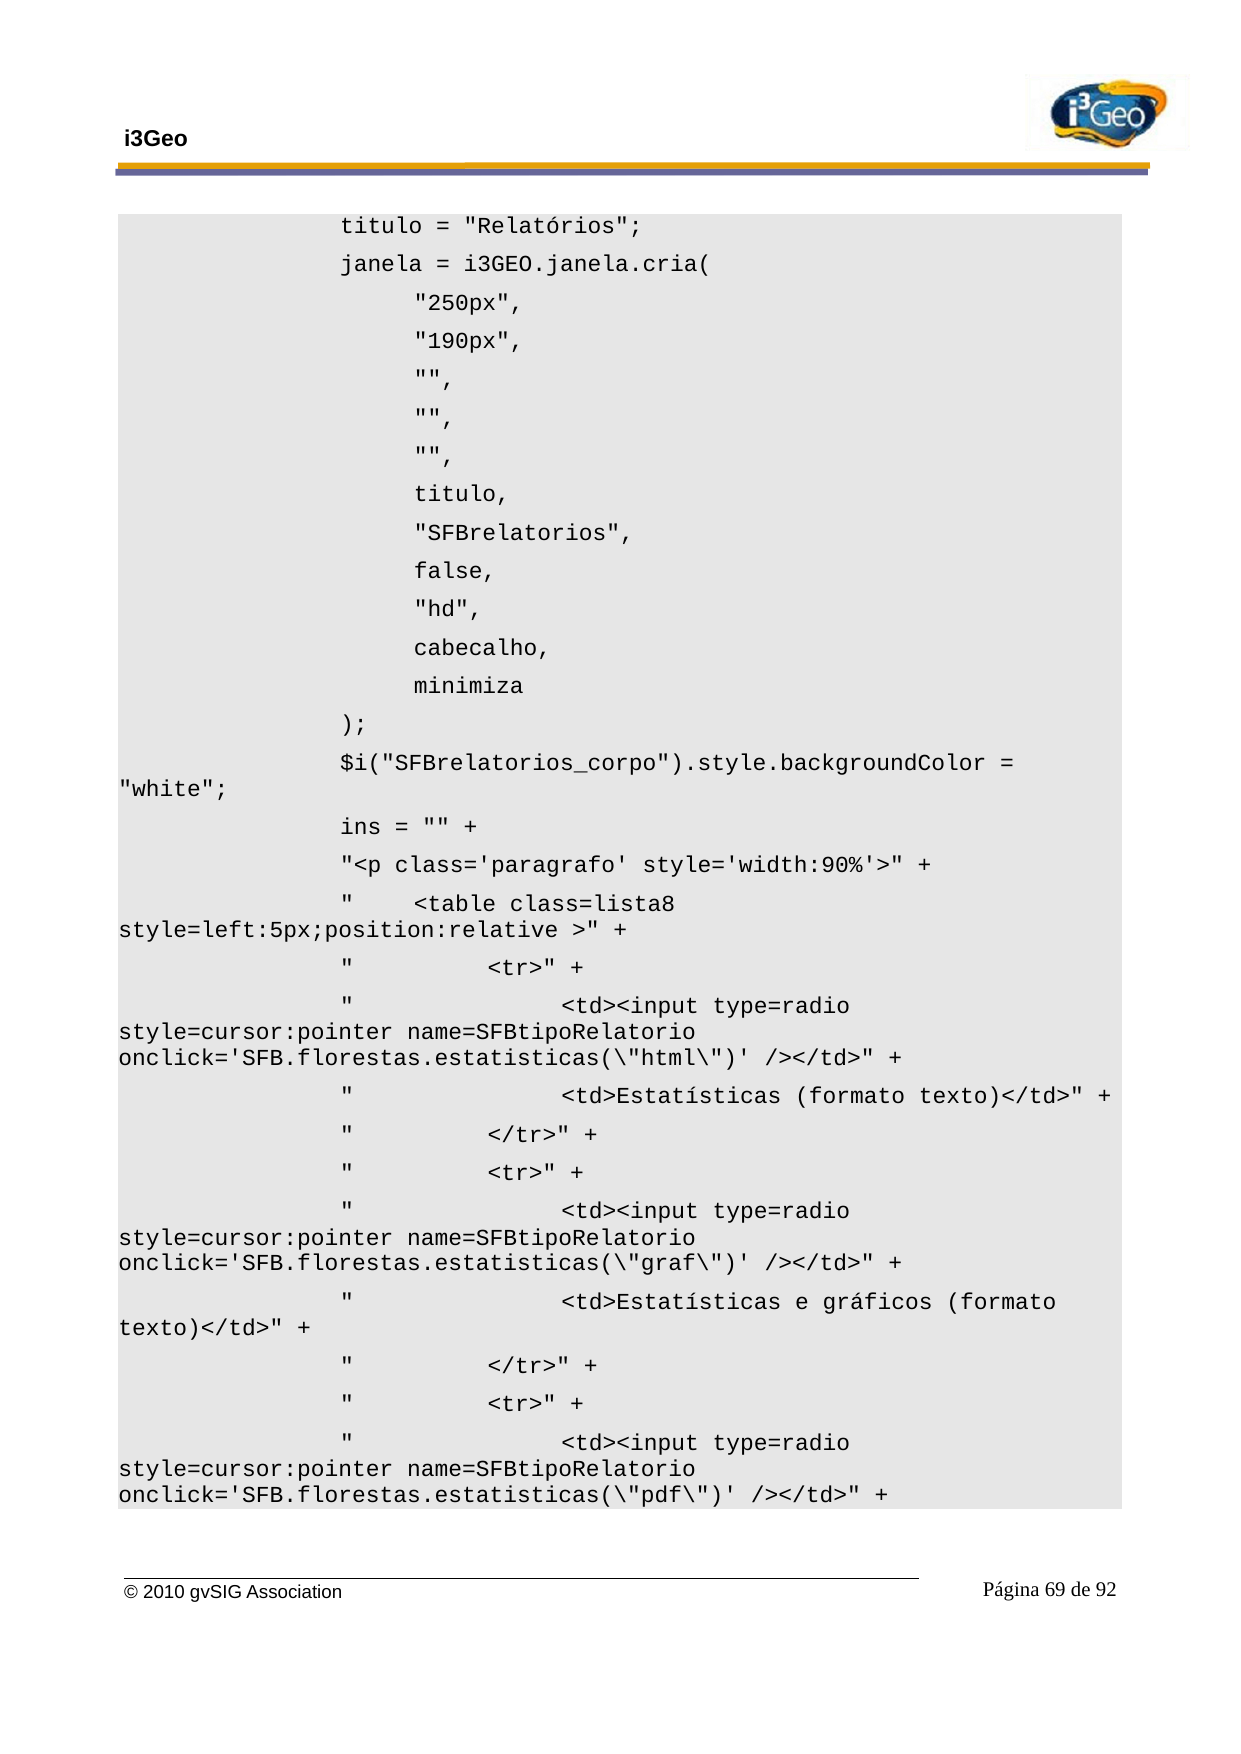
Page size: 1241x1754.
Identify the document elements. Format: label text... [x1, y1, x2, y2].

text " <table class=lista8 style=left:5px;position:relative >" + [118, 892, 1122, 944]
text cabecalho, [118, 636, 1122, 662]
text " </tr>" + [118, 1354, 1122, 1380]
text "", [118, 444, 1122, 470]
text titulo, [118, 483, 1122, 509]
text " <td><input type=radio style=cursor:pointer name=SFBtipoRelatorio onclick='SFB.florestas.estatisticas(\"graf\")' /></td>" + [118, 1200, 1122, 1278]
text janela = i3GEO.janela.cria( [118, 253, 1122, 279]
text ins = "" + [118, 815, 1122, 841]
text " <tr>" + [118, 956, 1122, 982]
text " <tr>" + [118, 1162, 1122, 1187]
text "SFBrelatorios", [118, 521, 1122, 547]
text "190px", [118, 329, 1122, 355]
text "hd", [118, 598, 1122, 624]
text " <td>Estatísticas e gráficos (formato texto)</td>" + [118, 1290, 1122, 1342]
text " <td>Estatísticas (formato texto)</td>" + [118, 1085, 1122, 1111]
text "", [118, 406, 1122, 432]
text " </tr>" + [118, 1123, 1122, 1149]
text $i("SFBrelatorios_corpo").style.backgroundColor = "white"; [118, 751, 1122, 803]
text titulo = "Relatórios"; [118, 214, 1122, 240]
text minimiza [118, 674, 1122, 700]
text " <td><input type=radio style=cursor:pointer name=SFBtipoRelatorio onclick='SFB.florestas.estatisticas(\"html\")' /></td>" + [118, 995, 1122, 1072]
text " <td><input type=radio style=cursor:pointer name=SFBtipoRelatorio onclick='SFB.florestas.estatisticas(\"pdf\")' /></td>" + [118, 1431, 1122, 1509]
picture [1025, 74, 1191, 151]
text ); [118, 713, 1122, 739]
text "<p class='paragrafo' style='width:90%'>" + [118, 854, 1122, 880]
text "", [118, 368, 1122, 394]
text "250px", [118, 291, 1122, 317]
text false, [118, 559, 1122, 585]
text " <tr>" + [118, 1393, 1122, 1419]
